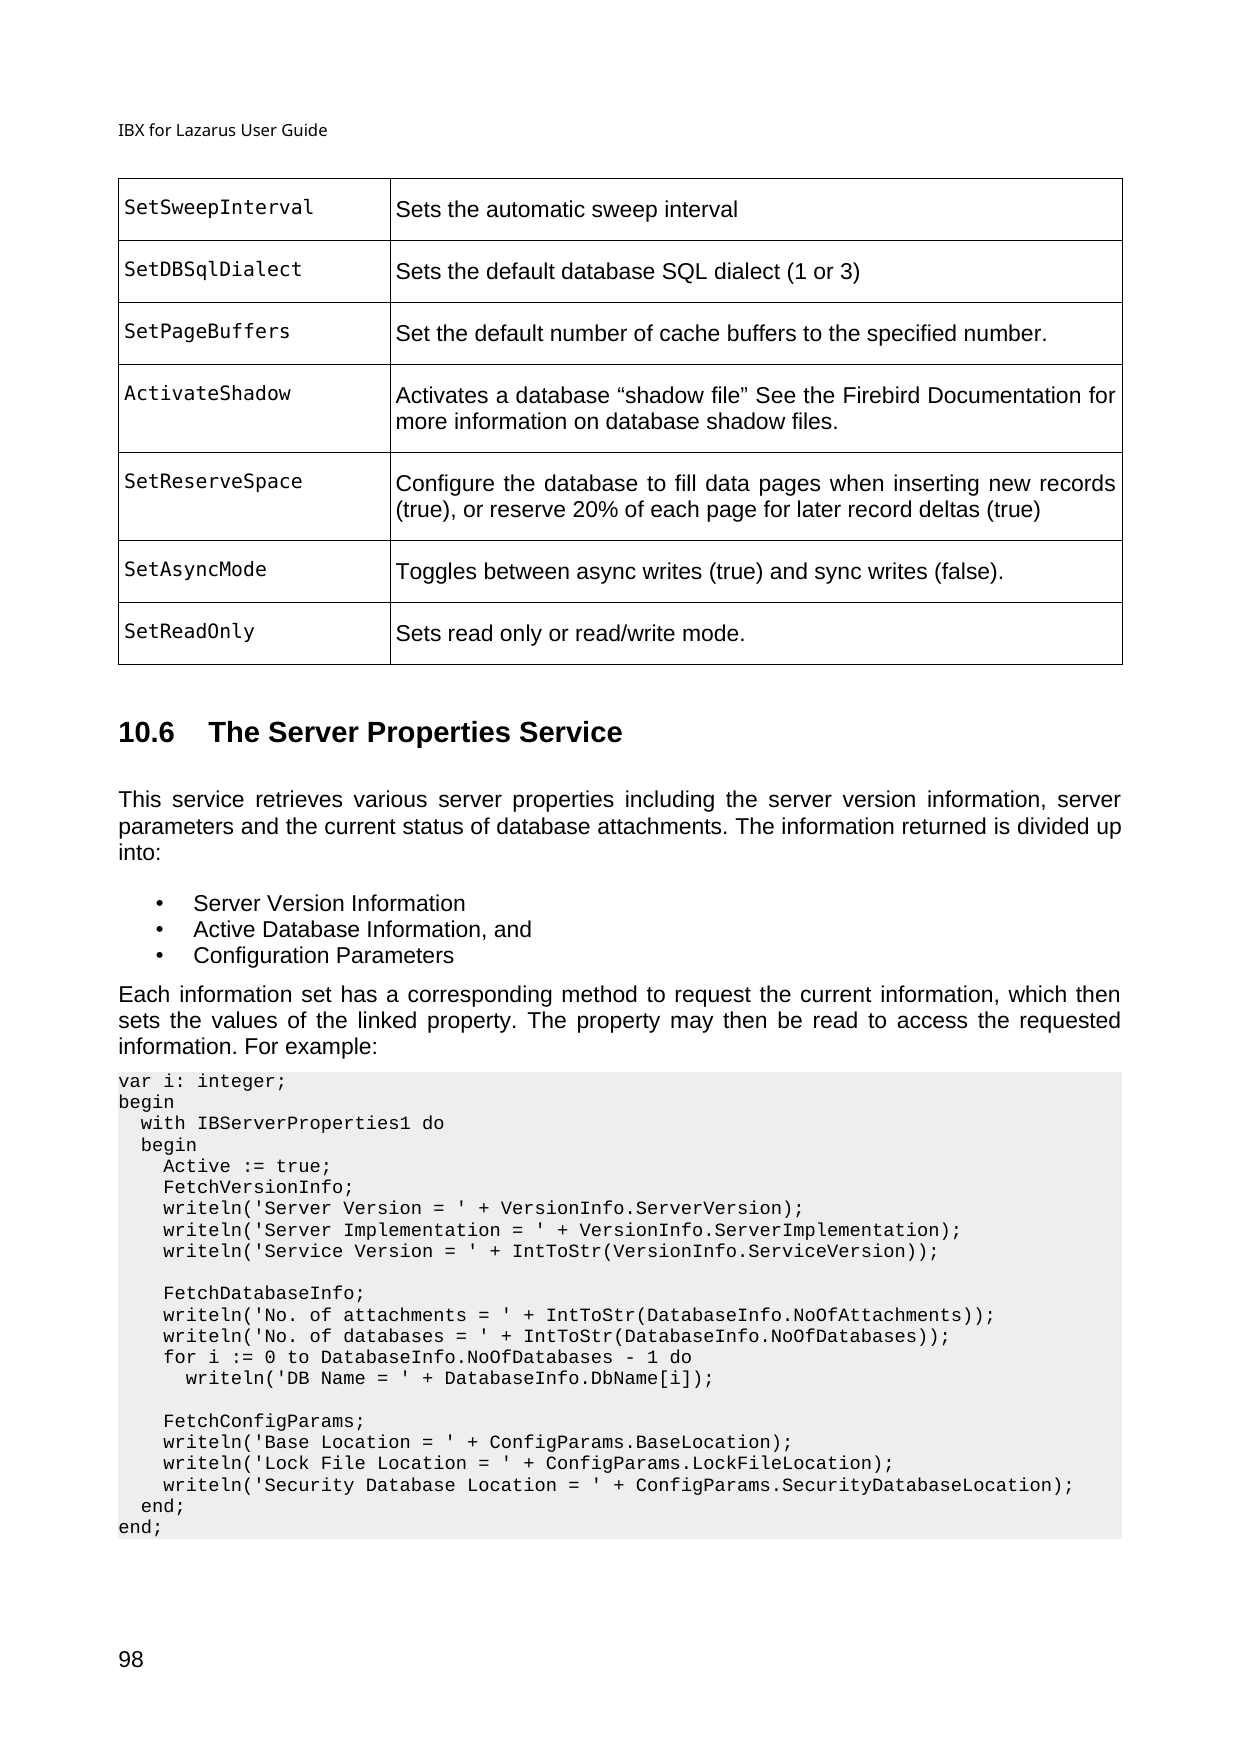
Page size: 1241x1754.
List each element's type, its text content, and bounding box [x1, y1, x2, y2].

table_cell SetReadOnly [119, 603, 390, 664]
table_cell Configure the database to fill data pages when inserting new records (true), or reserve 20% of each page for later record deltas (true) [391, 453, 1122, 540]
table_cell SetAsyncMode [119, 541, 390, 602]
subtitle The Server Properties Service [118, 715, 1122, 749]
table_cell Sets read only or read/write mode. [391, 603, 1122, 664]
text FetchConfigParams; [118, 1412, 1122, 1433]
text writeln('DB Name = ' + DatabaseInfo.DbName[i]); [118, 1369, 1122, 1390]
text FetchVersionInfo; [118, 1178, 1122, 1199]
text This service retrieves various server properties including the server version information, server parameters and the current status of database attachments. The information returned is divided up into: [118, 786, 1122, 866]
table_cell Toggles between async writes (true) and sync writes (false). [391, 541, 1122, 602]
text FetchDatabaseInfo; [118, 1284, 1122, 1305]
text writeln('Server Implementation = ' + VersionInfo.ServerImplementation); [118, 1220, 1122, 1242]
text writeln('No. of attachments = ' + IntToStr(DatabaseInfo.NoOfAttachments)); [118, 1305, 1122, 1327]
text end; [118, 1497, 1122, 1518]
list Configuration Parameters [156, 942, 1122, 968]
table_cell Sets the automatic sweep interval [391, 179, 1122, 240]
list Server Version Information [156, 889, 1122, 916]
table_cell SetSweepInterval [119, 179, 390, 240]
table_cell Set the default number of cache buffers to the specified number. [391, 303, 1122, 364]
text writeln('Service Version = ' + IntToStr(VersionInfo.ServiceVersion)); [118, 1242, 1122, 1263]
text end; [118, 1518, 1122, 1539]
table_cell Activates a database “shadow file” See the Firebird Documentation for more information on database shadow files. [391, 365, 1122, 452]
text Each information set has a corresponding method to request the current information, which then sets the values of the linked property. The property may then be read to access the requested information. For example: [118, 981, 1122, 1059]
table_cell ActivateShadow [119, 365, 390, 452]
table_cell SetDBSqlDialect [119, 241, 390, 302]
text writeln('Security Database Location = ' + ConfigParams.SecurityDatabaseLocation); [118, 1475, 1122, 1497]
text Active := true; [118, 1157, 1122, 1178]
text writeln('Server Version = ' + VersionInfo.ServerVersion); [118, 1199, 1122, 1220]
text begin [118, 1135, 1122, 1157]
list Active Database Information, and [156, 916, 1122, 942]
text writeln('No. of databases = ' + IntToStr(DatabaseInfo.NoOfDatabases)); [118, 1327, 1122, 1348]
text begin [118, 1093, 1122, 1114]
table_cell SetPageBuffers [119, 303, 390, 364]
text var i: integer; [118, 1072, 1122, 1093]
text for i := 0 to DatabaseInfo.NoOfDatabases - 1 do [118, 1348, 1122, 1369]
text writeln('Lock File Location = ' + ConfigParams.LockFileLocation); [118, 1454, 1122, 1475]
text with IBServerProperties1 do [118, 1114, 1122, 1135]
table_cell SetReserveSpace [119, 453, 390, 540]
text writeln('Base Location = ' + ConfigParams.BaseLocation); [118, 1433, 1122, 1454]
table_cell Sets the default database SQL dialect (1 or 3) [391, 241, 1122, 302]
